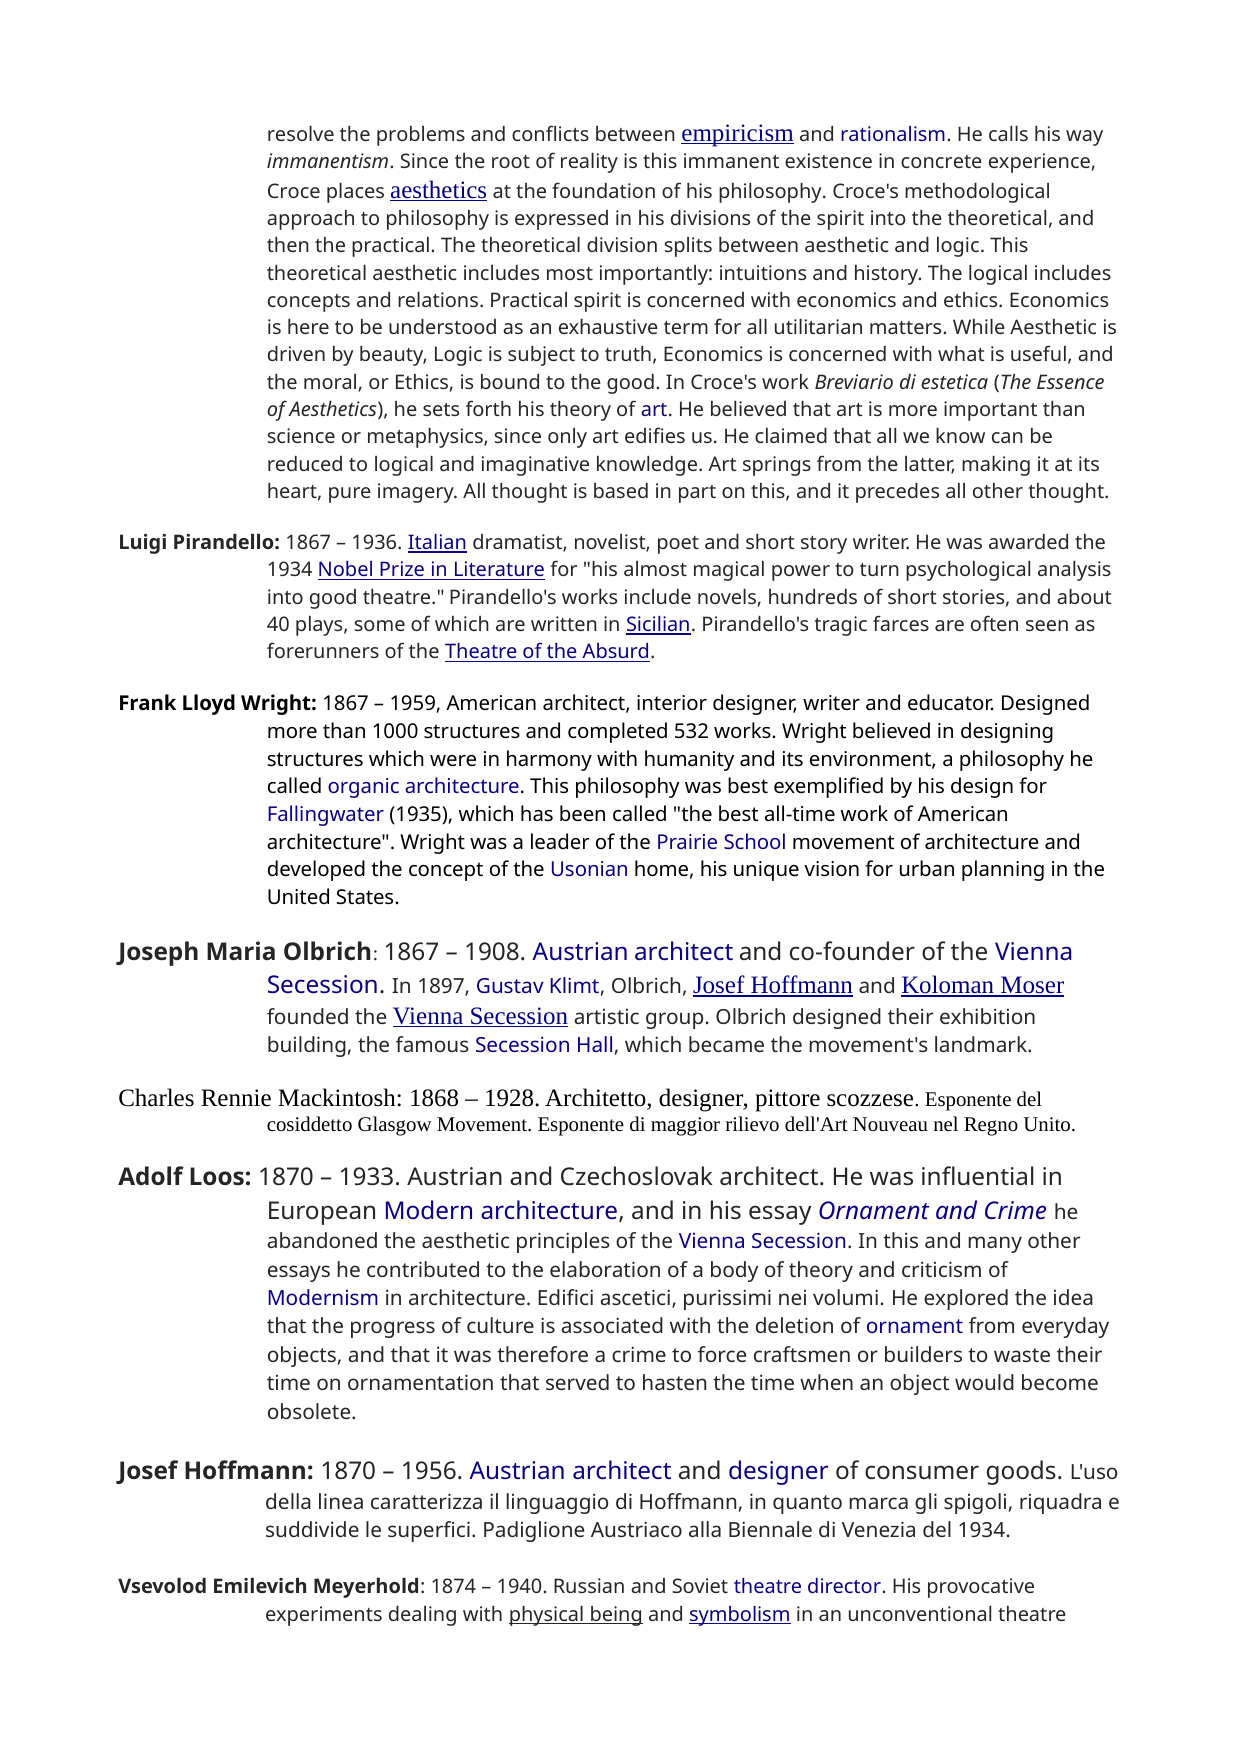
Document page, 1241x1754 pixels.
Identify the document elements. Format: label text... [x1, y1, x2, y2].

text Joseph Maria Olbrich: 1867 – 1908. Austrian architect and co-founder of the Vienna Secession. In 1897, Gustav Klimt, Olbrich, Josef Hoffmann and Koloman Moser founded the Vienna Secession artistic group. Olbrich designed their exhibition building, the famous Secession Hall, which became the movement's landmark. [118, 934, 1122, 1059]
text resolve the problems and conflicts between empiricism and rationalism. He calls his way immanentism. Since the root of reality is this immanent existence in concrete experience, Croce places aesthetics at the foundation of his philosophy. Croce's methodological approach to philosophy is expressed in his divisions of the spirit into the theoretical, and then the practical. The theoretical division splits between aesthetic and logic. This theoretical aesthetic includes most importantly: intuitions and history. The logical includes concepts and relations. Practical spirit is concerned with economics and ethics. Economics is here to be understood as an exhaustive term for all utilitarian matters. While Aesthetic is driven by beauty, Logic is subject to truth, Economics is concerned with what is useful, and the moral, or Ethics, is bound to the good. In Croce's work Breviario di estetica (The Essence of Aesthetics), he sets forth his theory of art. He believed that art is more important than science or metaphysics, since only art edifies us. He claimed that all we know can be reduced to logical and imaginative knowledge. Art springs from the latter, making it at its heart, pure imagery. All thought is based in part on this, and it precedes all other thought. [118, 118, 1122, 504]
text Frank Lloyd Wright: 1867 – 1959, American architect, interior designer, writer and educator. Designed more than 1000 structures and completed 532 works. Wright believed in designing structures which were in harmony with humanity and its environment, a philosophy he called organic architecture. This philosophy was best exemplified by his design for Fallingwater (1935), which has been called "the best all-time work of American architecture". Wright was a leader of the Prairie School movement of architecture and developed the concept of the Usonian home, his unique vision for urban planning in the United States. [118, 689, 1122, 910]
text Josef Hoffmann: 1870 – 1956. Austrian architect and designer of consumer goods. L'uso della linea caratterizza il linguaggio di Hoffmann, in quanto marca gli spigoli, riquadra e suddivide le superfici. Padiglione Austriaco alla Biennale di Venezia del 1934. [118, 1454, 1122, 1544]
text Charles Rennie Mackintosh: 1868 – 1928. Architetto, designer, pittore scozzese. Esponente del cosiddetto Glasgow Movement. Esponente di maggior rilievo dell'Art Nouveau nel Regno Unito. [118, 1083, 1122, 1136]
text Vsevolod Emilevich Meyerhold: 1874 – 1940. Russian and Soviet theatre director. His provocative experiments dealing with physical being and symbolism in an unconventional theatre [118, 1572, 1122, 1627]
text Luigi Pirandello: 1867 – 1936. Italian dramatist, novelist, poet and short story writer. He was awarded the 1934 Nobel Prize in Literature for "his almost magical power to turn psychological analysis into good theatre." Pirandello's works include novels, hundreds of short stories, and about 40 plays, some of which are written in Sicilian. Pirandello's tragic farces are often seen as forerunners of the Theatre of the Absurd. [118, 528, 1122, 665]
text Adolf Loos: 1870 – 1933. Austrian and Czechoslovak architect. He was influential in European Modern architecture, and in his essay Ornament and Crime he abandoned the aesthetic principles of the Vienna Secession. In this and many other essays he contributed to the elaboration of a body of theory and criticism of Modernism in architecture. Edifici ascetici, purissimi nei volumi. He explored the idea that the progress of culture is associated with the deletion of ornament from everyday objects, and that it was therefore a crime to force craftsmen or builders to waste their time on ornamentation that served to hasten the time when an object would become obsolete. [118, 1160, 1122, 1425]
